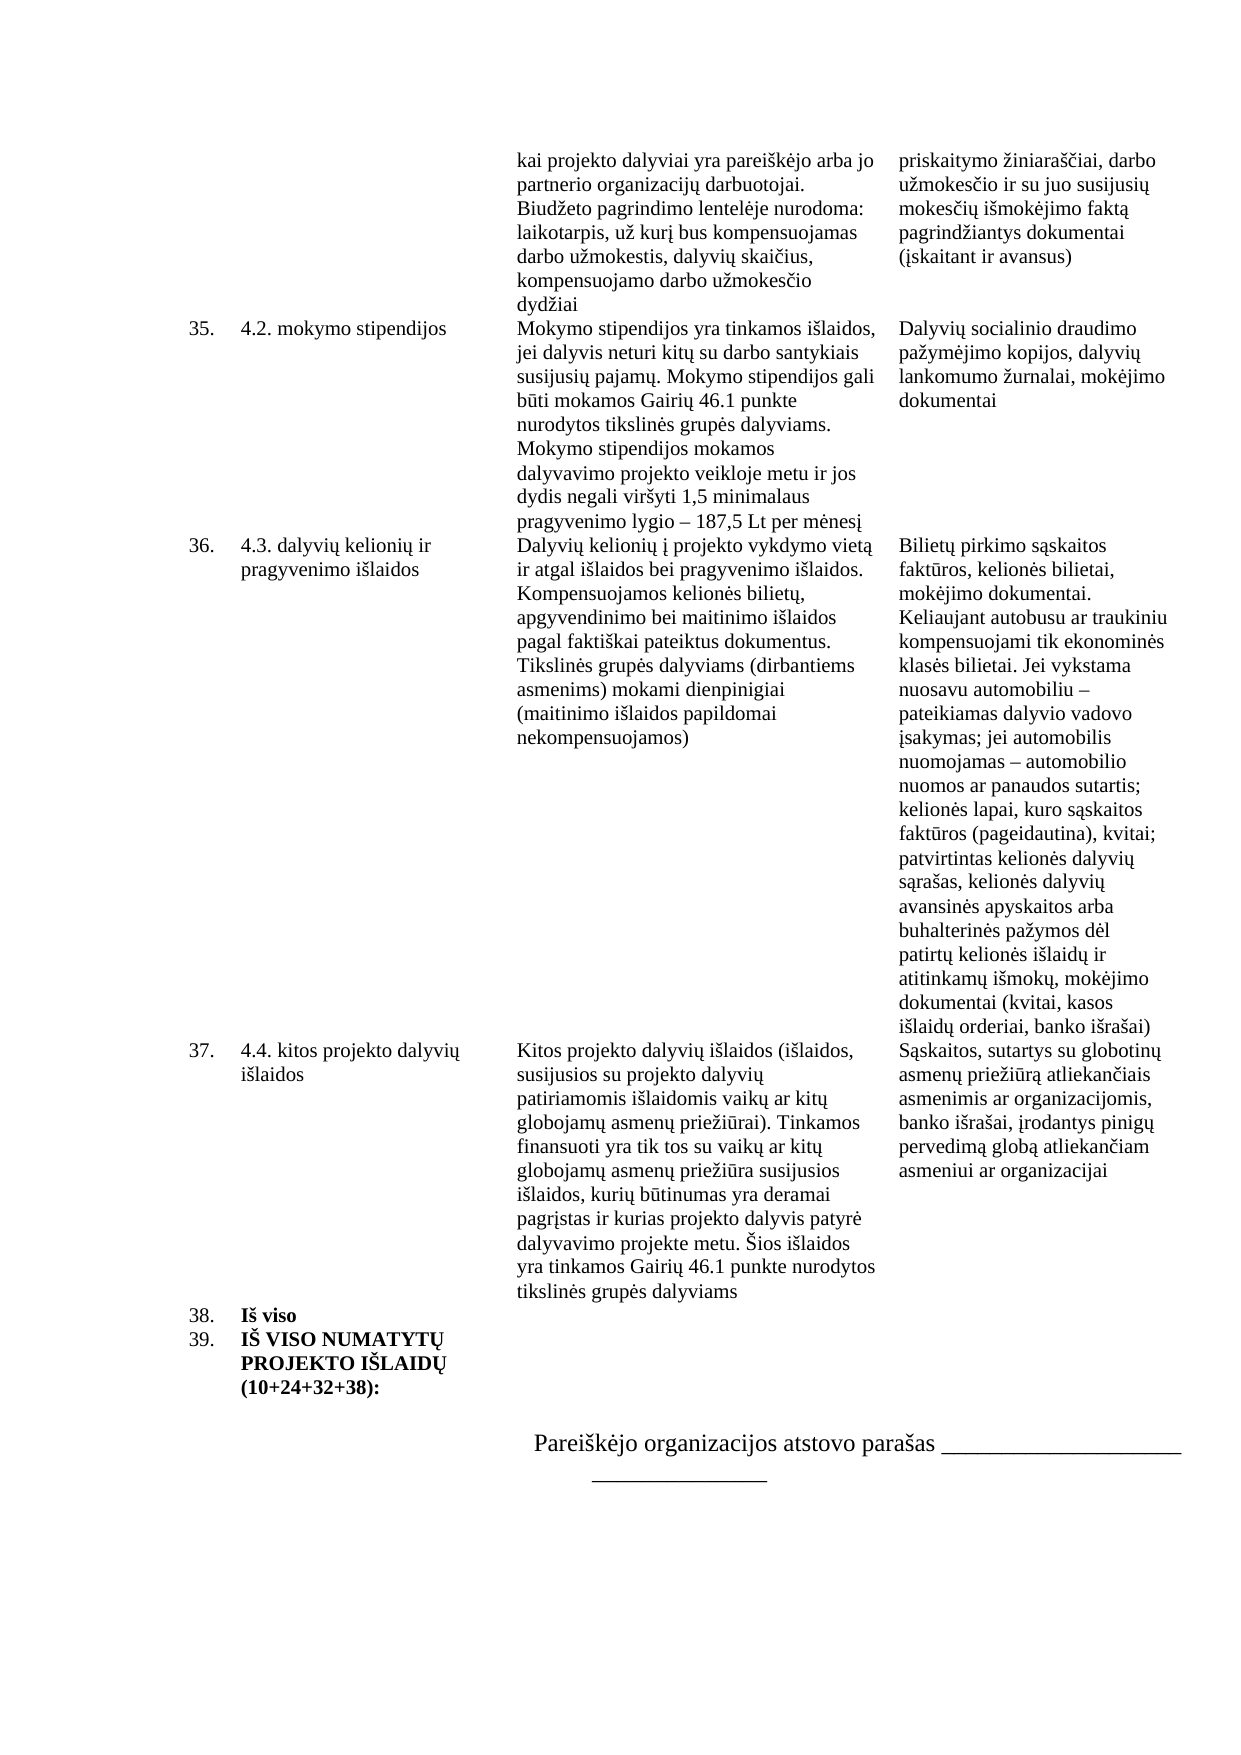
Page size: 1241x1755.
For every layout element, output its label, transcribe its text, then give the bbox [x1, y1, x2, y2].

table_cell [229, 148, 505, 316]
table_cell Kitos projekto dalyvių išlaidos (išlaidos, susijusios su projekto dalyvių patiriamomis išlaidomis vaikų ar kitų globojamų asmenų priežiūrai). Tinkamos finansuoti yra tik tos su vaikų ar kitų globojamų asmenų priežiūra susijusios išlaidos, kurių būtinumas yra deramai pagrįstas ir kurias projekto dalyvis patyrė dalyvavimo projekte metu. Šios išlaidos yra tinkamos Gairių 46.1 punkte nurodytos tikslinės grupės dalyviams [505, 1038, 887, 1303]
table_cell 4.4. kitos projekto dalyvių išlaidos [229, 1038, 505, 1303]
table_cell 35. [177, 316, 229, 533]
table_cell 37. [177, 1038, 229, 1303]
table_cell [505, 1327, 887, 1399]
table_cell Iš viso [229, 1303, 505, 1327]
table_cell IŠ VISO NUMATYTŲ PROJEKTO IŠLAIDŲ (10+24+32+38): [229, 1327, 505, 1399]
text Pareiškėjo organizacijos atstovo parašas [177, 1428, 1181, 1456]
table_cell 4.3. dalyvių kelionių ir pragyvenimo išlaidos [229, 533, 505, 1038]
table_cell priskaitymo žiniaraščiai, darbo užmokesčio ir su juo susijusių mokesčių išmokėjimo faktą pagrindžiantys dokumentai (įskaitant ir avansus) [887, 148, 1181, 316]
table_cell 4.2. mokymo stipendijos [229, 316, 505, 533]
table_cell kai projekto dalyviai yra pareiškėjo arba jo partnerio organizacijų darbuotojai. Biudžeto pagrindimo lentelėje nurodoma: laikotarpis, už kurį bus kompensuojamas darbo užmokestis, dalyvių skaičius, kompensuojamo darbo užmokesčio dydžiai [505, 148, 887, 316]
table_cell Dalyvių kelionių į projekto vykdymo vietą ir atgal išlaidos bei pragyvenimo išlaidos. Kompensuojamos kelionės bilietų, apgyvendinimo bei maitinimo išlaidos pagal faktiškai pateiktus dokumentus. Tikslinės grupės dalyviams (dirbantiems asmenims) mokami dienpinigiai (maitinimo išlaidos papildomai nekompensuojamos) [505, 533, 887, 1038]
table_cell Mokymo stipendijos yra tinkamos išlaidos, jei dalyvis neturi kitų su darbo santykiais susijusių pajamų. Mokymo stipendijos gali būti mokamos Gairių 46.1 punkte nurodytos tikslinės grupės dalyviams. Mokymo stipendijos mokamos dalyvavimo projekto veikloje metu ir jos dydis negali viršyti 1,5 minimalaus pragyvenimo lygio – 187,5 Lt per mėnesį [505, 316, 887, 533]
table_cell [505, 1303, 887, 1327]
table_cell Sąskaitos, sutartys su globotinų asmenų priežiūrą atliekančiais asmenimis ar organizacijomis, banko išrašai, įrodantys pinigų pervedimą globą atliekančiam asmeniui ar organizacijai [887, 1038, 1181, 1303]
table_cell 36. [177, 533, 229, 1038]
table_cell [177, 148, 229, 316]
table_cell [887, 1303, 1181, 1327]
text ______________ [177, 1456, 1181, 1485]
table_cell Dalyvių socialinio draudimo pažymėjimo kopijos, dalyvių lankomumo žurnalai, mokėjimo dokumentai [887, 316, 1181, 533]
table_cell [887, 1327, 1181, 1399]
table_cell Bilietų pirkimo sąskaitos faktūros, kelionės bilietai, mokėjimo dokumentai. Keliaujant autobusu ar traukiniu kompensuojami tik ekonominės klasės bilietai. Jei vykstama nuosavu automobiliu – pateikiamas dalyvio vadovo įsakymas; jei automobilis nuomojamas – automobilio nuomos ar panaudos sutartis; kelionės lapai, kuro sąskaitos faktūros (pageidautina), kvitai; patvirtintas kelionės dalyvių sąrašas, kelionės dalyvių avansinės apyskaitos arba buhalterinės pažymos dėl patirtų kelionės išlaidų ir atitinkamų išmokų, mokėjimo dokumentai (kvitai, kasos išlaidų orderiai, banko išrašai) [887, 533, 1181, 1038]
table_cell 38. [177, 1303, 229, 1327]
table_cell 39. [177, 1327, 229, 1399]
